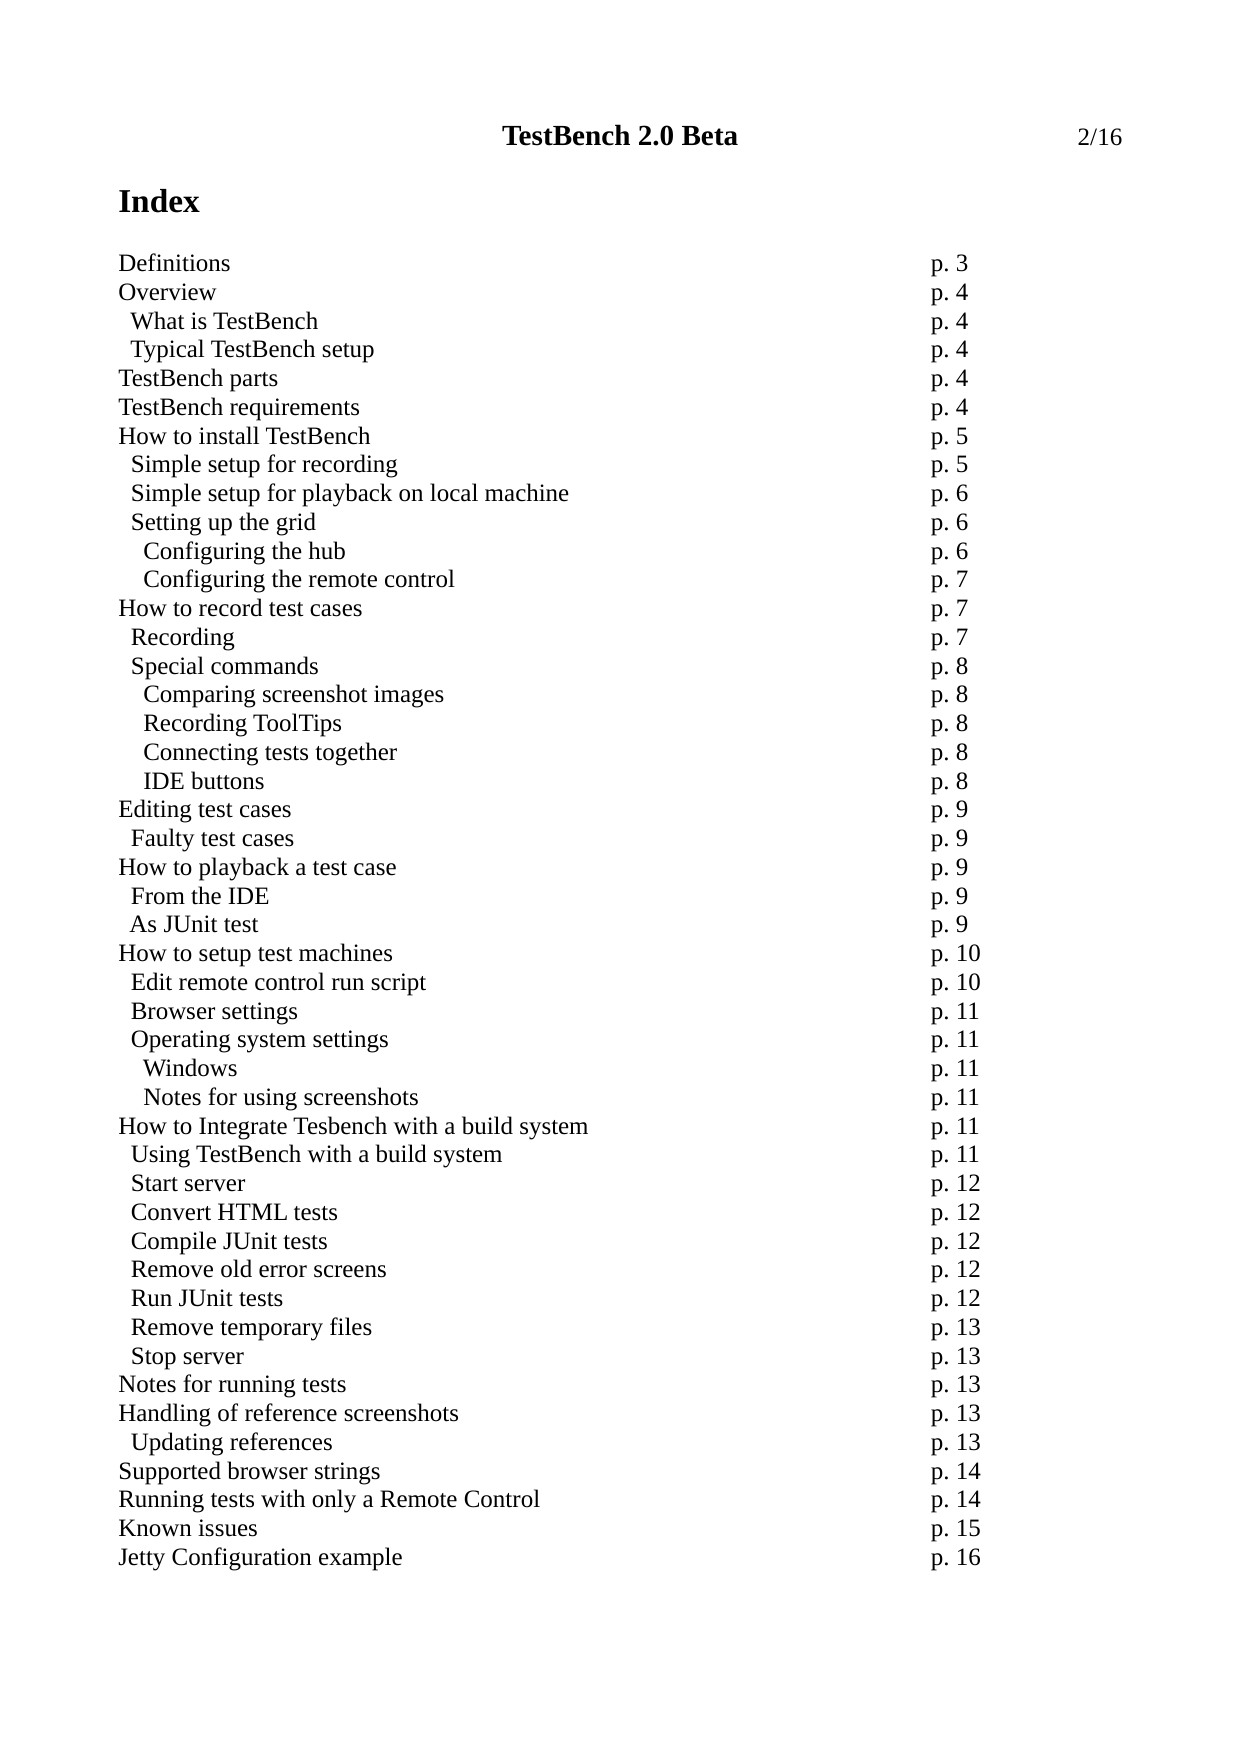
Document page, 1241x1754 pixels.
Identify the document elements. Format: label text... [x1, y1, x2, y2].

text Supported browser strings p. 14 [118, 1456, 1122, 1484]
text Remove temporary files p. 13 [118, 1312, 1122, 1341]
text How to record test cases p. 7 [118, 593, 1122, 622]
text TestBench requirements p. 4 [118, 392, 1122, 421]
text Start server p. 12 [118, 1168, 1122, 1197]
text How to playback a test case p. 9 [118, 852, 1122, 881]
text Simple setup for recording p. 5 [118, 449, 1122, 478]
text Recording ToolTips p. 8 [118, 708, 1122, 737]
text Compile JUnit tests p. 12 [118, 1226, 1122, 1254]
text TestBench parts p. 4 [118, 363, 1122, 392]
text Connecting tests together p. 8 [118, 737, 1122, 766]
text Notes for running tests p. 13 [118, 1369, 1122, 1398]
text Definitions p. 3 [118, 248, 1122, 277]
text Jetty Configuration example p. 16 [118, 1542, 1122, 1571]
text Index [118, 181, 1122, 219]
text Overview p. 4 [118, 277, 1122, 306]
text From the IDE p. 9 [118, 881, 1122, 909]
text Simple setup for playback on local machine p. 6 [118, 478, 1122, 507]
text How to install TestBench p. 5 [118, 421, 1122, 449]
text Comparing screenshot images p. 8 [118, 679, 1122, 708]
text Configuring the remote control p. 7 [118, 564, 1122, 593]
text Stop server p. 13 [118, 1341, 1122, 1369]
text Updating references p. 13 [118, 1427, 1122, 1456]
text Configuring the hub p. 6 [118, 536, 1122, 564]
text How to setup test machines p. 10 [118, 938, 1122, 967]
text Typical TestBench setup p. 4 [118, 334, 1122, 363]
text As JUnit test p. 9 [118, 909, 1122, 938]
text Editing test cases p. 9 [118, 794, 1122, 823]
text How to Integrate Tesbench with a build system p. 11 [118, 1111, 1122, 1139]
text Handling of reference screenshots p. 13 [118, 1398, 1122, 1427]
text Running tests with only a Remote Control p. 14 [118, 1484, 1122, 1513]
text Known issues p. 15 [118, 1513, 1122, 1542]
text Using TestBench with a build system p. 11 [118, 1139, 1122, 1168]
text Setting up the grid p. 6 [118, 507, 1122, 536]
text Convert HTML tests p. 12 [118, 1197, 1122, 1226]
text Notes for using screenshots p. 11 [118, 1082, 1122, 1111]
text Browser settings p. 11 [118, 996, 1122, 1024]
text Remove old error screens p. 12 [118, 1254, 1122, 1283]
text What is TestBench p. 4 [118, 306, 1122, 334]
text Operating system settings p. 11 [118, 1024, 1122, 1053]
text Recording p. 7 [118, 622, 1122, 651]
text Special commands p. 8 [118, 651, 1122, 679]
text Edit remote control run script p. 10 [118, 967, 1122, 996]
text IDE buttons p. 8 [118, 766, 1122, 794]
text Faulty test cases p. 9 [118, 823, 1122, 852]
text Windows p. 11 [118, 1053, 1122, 1082]
text Run JUnit tests p. 12 [118, 1283, 1122, 1312]
